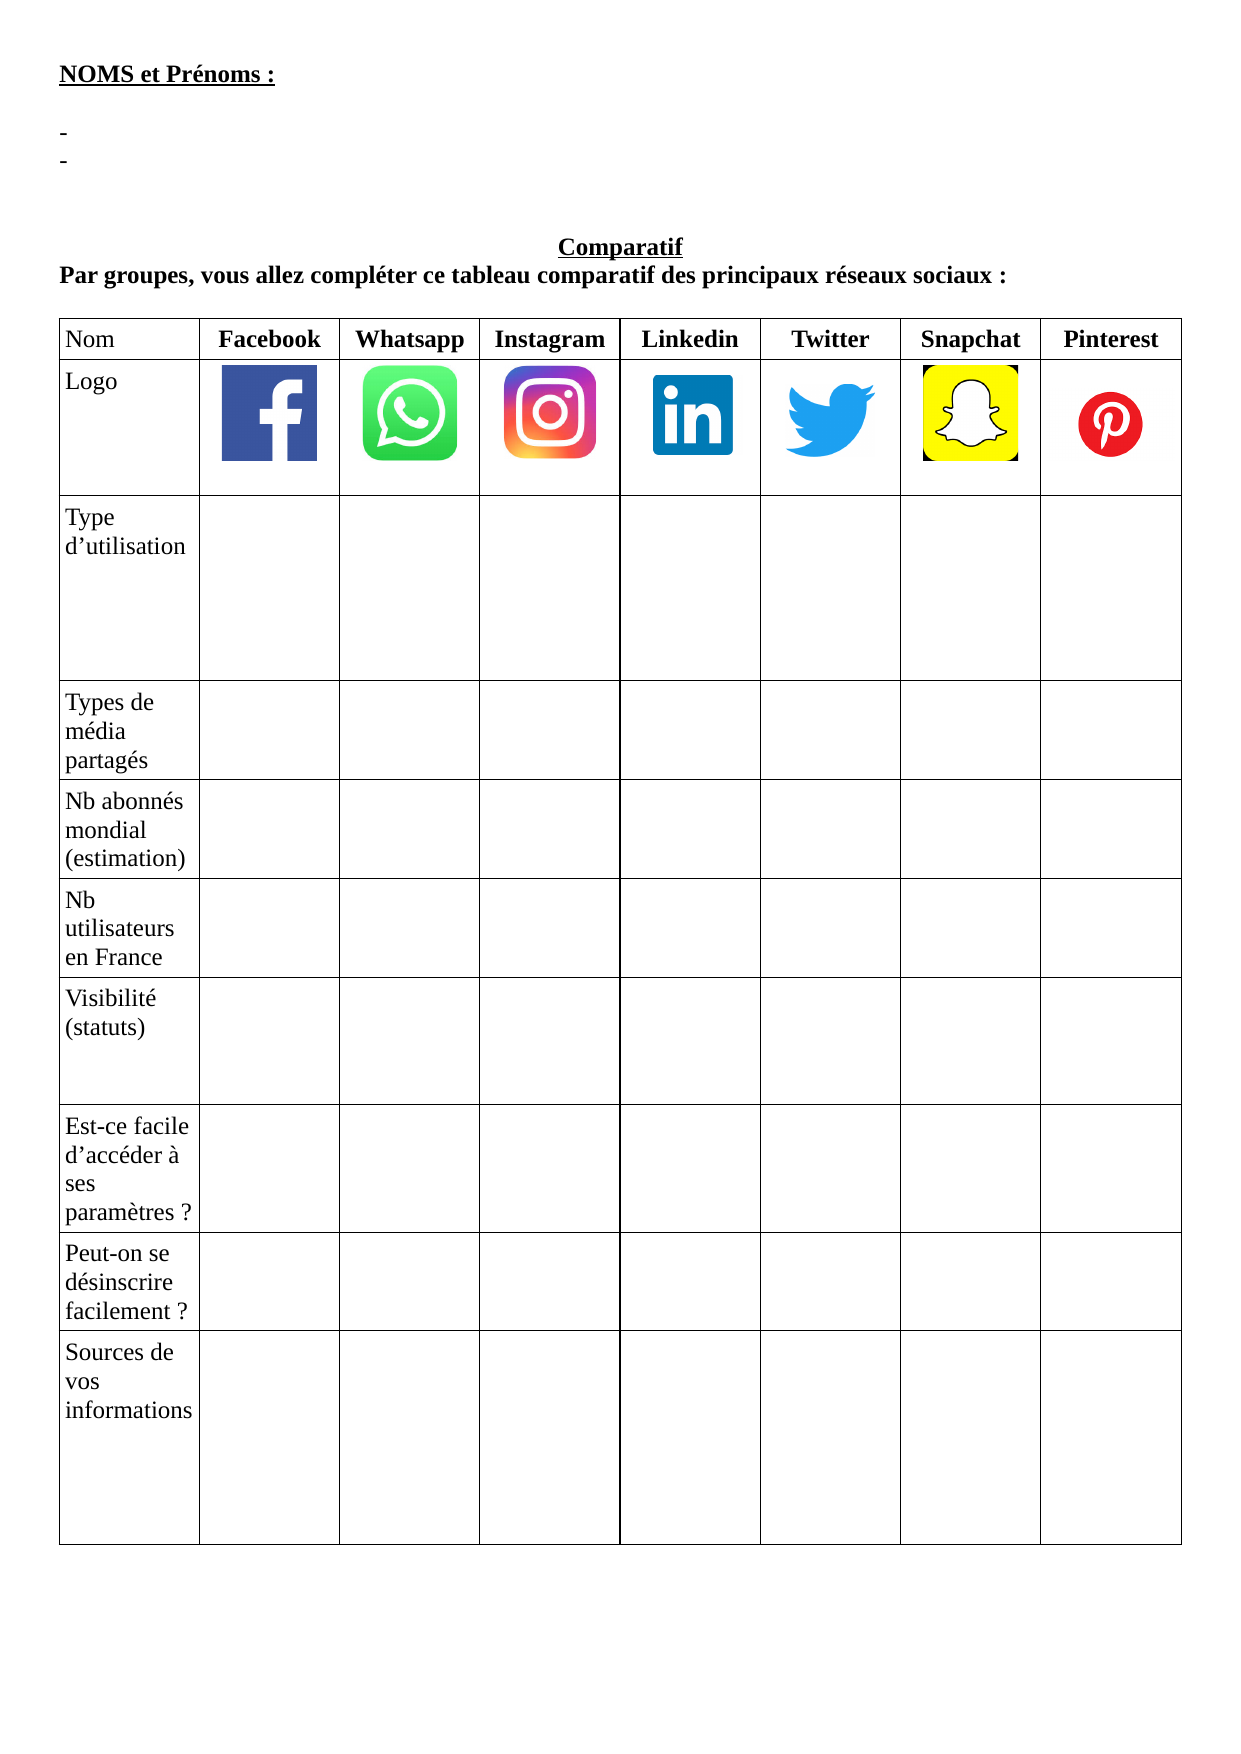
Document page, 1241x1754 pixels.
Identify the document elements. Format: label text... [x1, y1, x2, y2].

table_cell [340, 978, 479, 1104]
table_cell [340, 879, 479, 977]
picture [1046, 388, 1176, 461]
table_cell [200, 496, 339, 680]
table_cell Types de média partagés [60, 681, 199, 779]
table_cell [480, 978, 619, 1104]
table_cell [1041, 1233, 1181, 1330]
table_cell [901, 1233, 1040, 1330]
picture [503, 365, 597, 459]
table_cell [761, 978, 900, 1104]
table_cell [621, 360, 760, 495]
table_cell [621, 780, 760, 878]
table_cell [621, 1331, 760, 1544]
table_cell [761, 360, 900, 495]
table_cell Visibilité (statuts) [60, 978, 199, 1104]
table_cell [200, 1331, 339, 1544]
table_cell [621, 978, 760, 1104]
table_cell [901, 879, 1040, 977]
table_cell [901, 360, 1040, 495]
table_cell [621, 879, 760, 977]
table_cell Nb abonnés mondial (estimation) [60, 780, 199, 878]
table_header Linkedin [621, 319, 760, 359]
table_cell Peut-on se désinscrire facilement ? [60, 1233, 199, 1330]
table_cell [200, 978, 339, 1104]
table_cell [1041, 496, 1181, 680]
picture [666, 405, 676, 443]
table_cell [761, 879, 900, 977]
table_cell [200, 360, 339, 495]
table_header Whatsapp [340, 319, 479, 359]
table_cell [901, 681, 1040, 779]
picture [221, 365, 317, 461]
table_cell [480, 496, 619, 680]
table_cell [480, 780, 619, 878]
table_cell [480, 879, 619, 977]
table_cell [480, 1233, 619, 1330]
table_cell [480, 1331, 619, 1544]
table_header Pinterest [1041, 319, 1181, 359]
table_header Nom [60, 319, 199, 359]
picture [362, 365, 458, 461]
picture [665, 386, 677, 398]
table_cell [200, 780, 339, 878]
table_header Facebook [200, 319, 339, 359]
table_cell [340, 1233, 479, 1330]
table_cell [621, 1233, 760, 1330]
table_cell [621, 496, 760, 680]
table_cell [340, 1105, 479, 1232]
table_cell [901, 780, 1040, 878]
table_cell [200, 1233, 339, 1330]
table_cell [480, 681, 619, 779]
table_cell [480, 360, 619, 495]
table_cell [901, 1331, 1040, 1544]
text - [59, 117, 1181, 145]
table_cell Sources de vos informations [60, 1331, 199, 1544]
table_cell [340, 496, 479, 680]
text NOMS et Prénoms : [59, 59, 1181, 88]
table_cell [901, 978, 1040, 1104]
table_cell [1041, 681, 1181, 779]
table_cell [901, 1105, 1040, 1232]
table_cell [1041, 360, 1181, 495]
text Comparatif [59, 232, 1181, 260]
table_cell [1041, 1105, 1181, 1232]
table_cell [340, 1331, 479, 1544]
table_cell [200, 1105, 339, 1232]
table_cell [340, 360, 479, 495]
table_cell [200, 681, 339, 779]
table_cell [340, 681, 479, 779]
table_cell [761, 1105, 900, 1232]
table_header Instagram [480, 319, 619, 359]
table_cell [761, 1233, 900, 1330]
table_header Snapchat [901, 319, 1040, 359]
table_cell [1041, 879, 1181, 977]
table_cell [1041, 1331, 1181, 1544]
table_cell [1041, 978, 1181, 1104]
table_cell [1041, 780, 1181, 878]
table_cell [480, 1105, 619, 1232]
picture [685, 404, 721, 443]
table_header Twitter [761, 319, 900, 359]
table_cell Type d’utilisation [60, 496, 199, 680]
picture [923, 365, 1019, 461]
table_cell [761, 1331, 900, 1544]
table_cell [901, 496, 1040, 680]
table_cell [200, 879, 339, 977]
table_cell [621, 681, 760, 779]
text Par groupes, vous allez compléter ce tableau comparatif des principaux réseaux sociaux : [59, 260, 1181, 289]
table_cell [761, 496, 900, 680]
picture [731, 375, 743, 455]
table_cell [621, 1105, 760, 1232]
table_cell Logo [60, 360, 199, 495]
text - [59, 145, 1181, 174]
table_cell [761, 681, 900, 779]
table_cell Nb utilisateurs en France [60, 879, 199, 977]
table_cell [761, 780, 900, 878]
table_cell Est-ce facile d’accéder à ses paramètres ? [60, 1105, 199, 1232]
picture [785, 384, 876, 457]
table_cell [340, 780, 479, 878]
